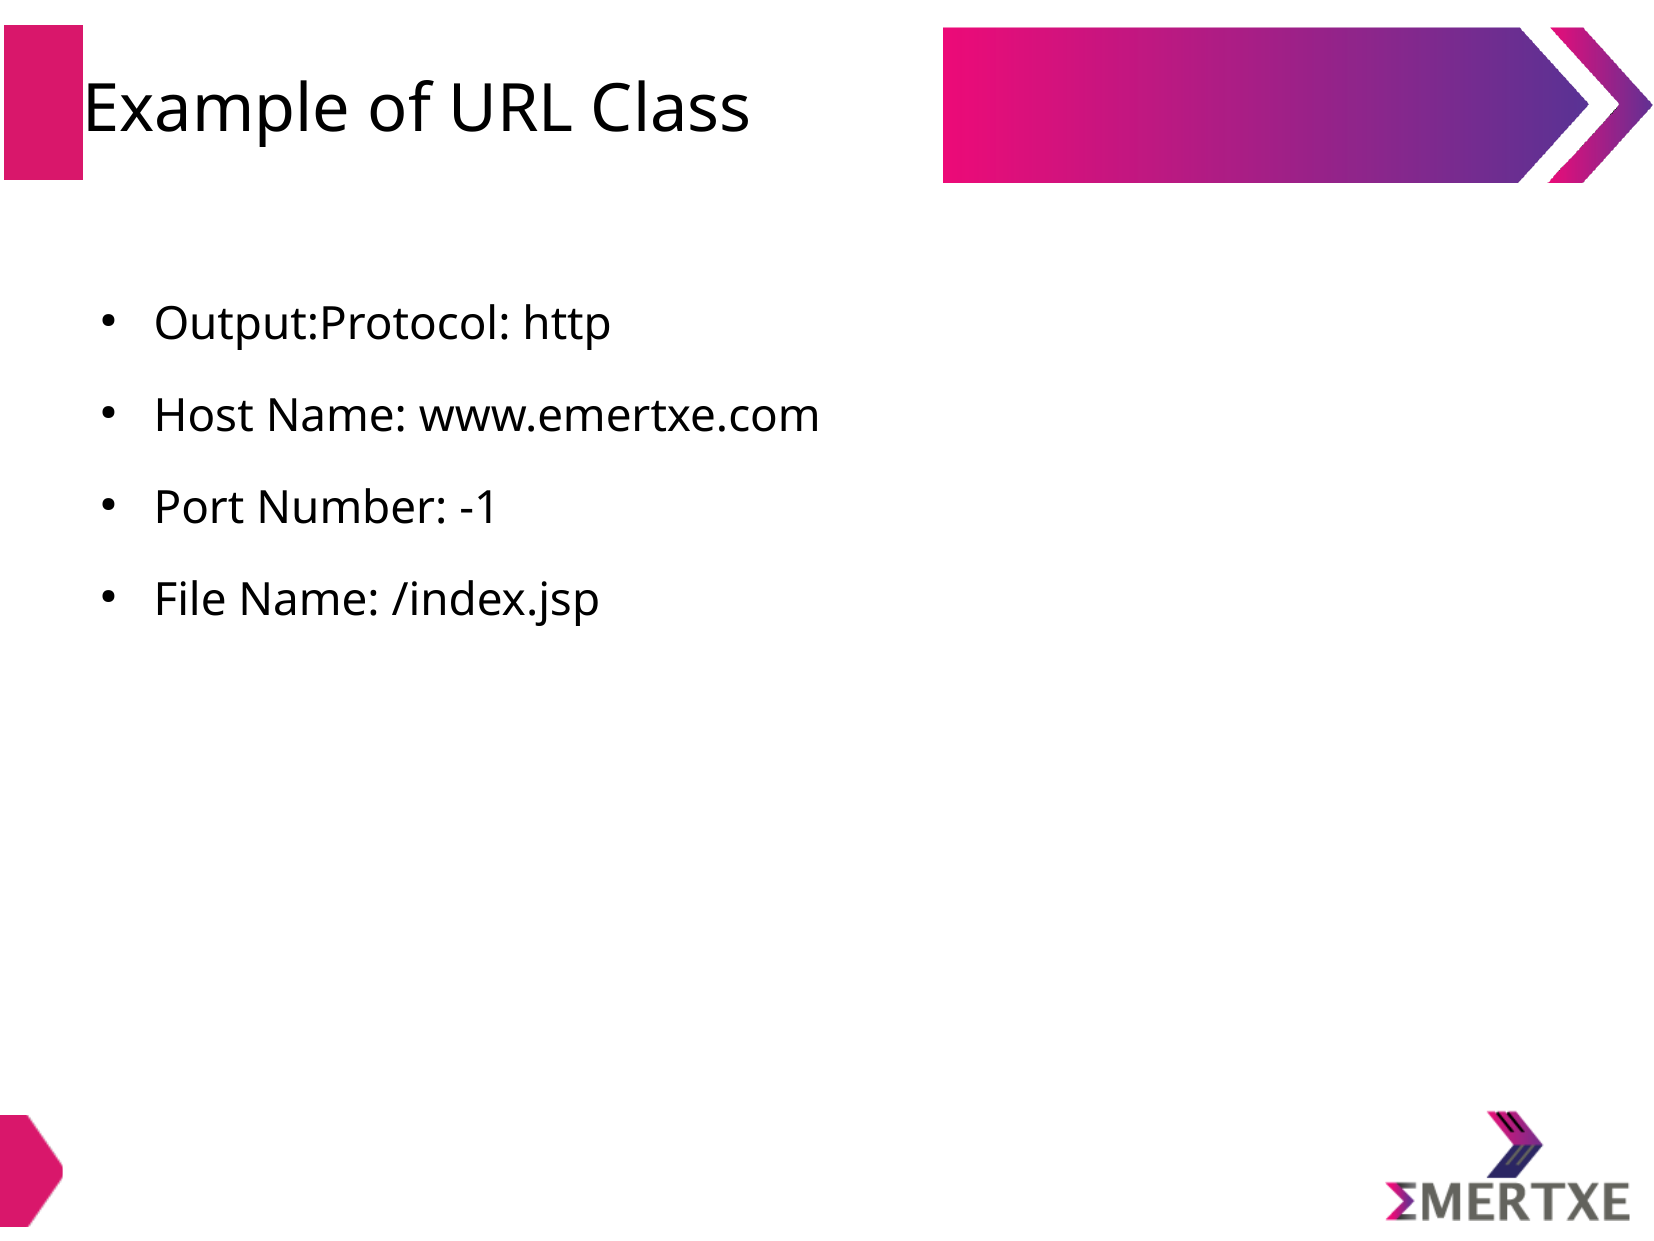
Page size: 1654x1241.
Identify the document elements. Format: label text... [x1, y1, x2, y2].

title Example of URL Class [82, 2, 1571, 210]
list Output:Protocol: http Host Name: www.emertxe.com Port Number: -1 File Name: /index.jsp [82, 290, 1571, 1010]
picture [1571, 27, 1653, 183]
picture [1385, 1107, 1631, 1221]
